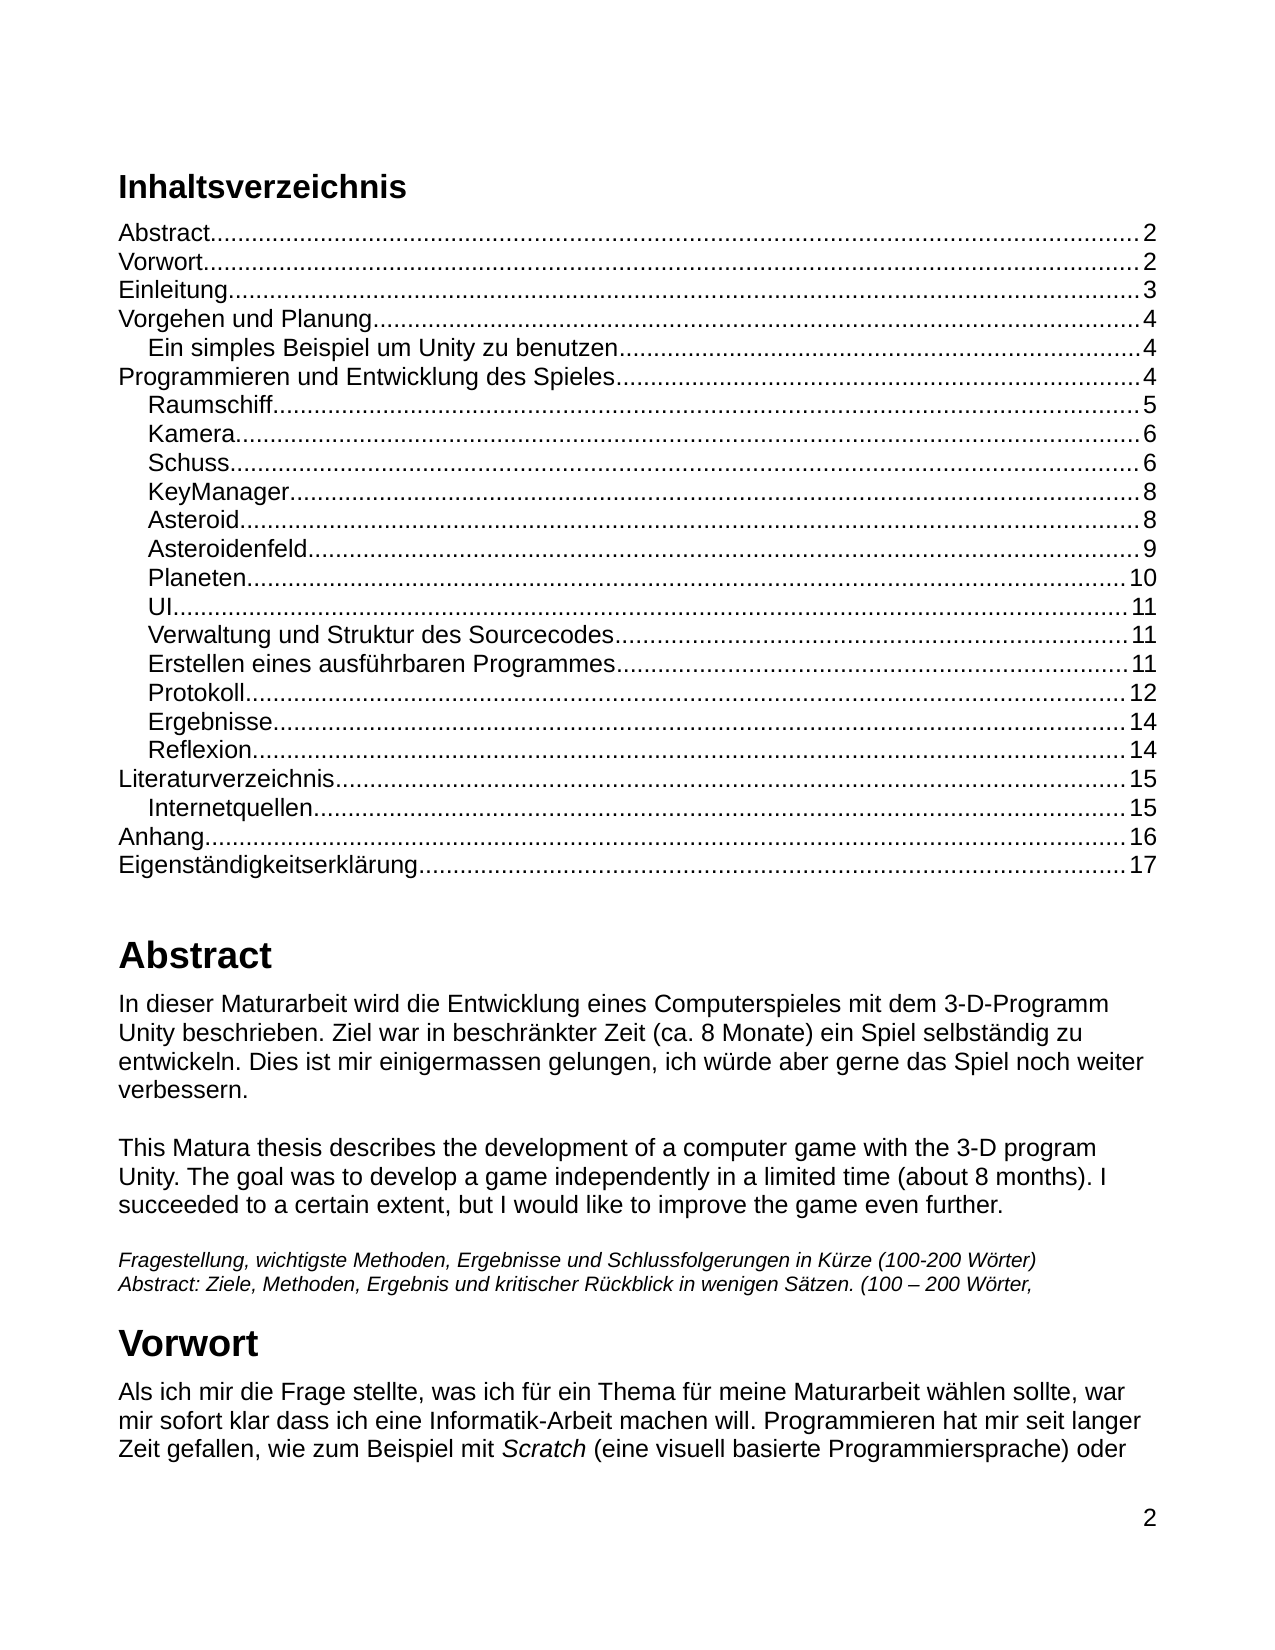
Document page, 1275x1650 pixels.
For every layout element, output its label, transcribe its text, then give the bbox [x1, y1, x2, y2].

text Als ich mir die Frage stellte, was ich für ein Thema für meine Maturarbeit wählen sollte, war mir sofort klar dass ich eine Informatik-Arbeit machen will. Programmieren hat mir seit langer Zeit gefallen, wie zum Beispiel mit Scratch (eine visuell basierte Programmiersprache) oder [118, 1377, 1157, 1463]
text Anhang 16 [118, 822, 1157, 851]
text Programmieren und Entwicklung des Spieles 4 [118, 362, 1157, 391]
text UI 11 [148, 592, 1157, 621]
text Vorwort 2 [118, 247, 1157, 276]
text Internetquellen 15 [148, 793, 1157, 822]
text Einleitung 3 [118, 276, 1157, 304]
text Reflexion 14 [148, 736, 1157, 764]
text Vorgehen und Planung 4 [118, 304, 1157, 333]
text Schuss 6 [148, 448, 1157, 477]
text Erstellen eines ausführbaren Programmes 11 [148, 649, 1157, 678]
subtitle Inhaltsverzeichnis [118, 167, 1157, 206]
text Asteroidenfeld 9 [148, 534, 1157, 563]
text Protokoll 12 [148, 678, 1157, 707]
text This Matura thesis describes the development of a computer game with the 3-D program Unity. The goal was to develop a game independently in a limited time (about 8 months). I succeeded to a certain extent, but I would like to improve the game even further. [118, 1133, 1157, 1219]
text Asteroid 8 [148, 506, 1157, 534]
text Planeten 10 [148, 563, 1157, 592]
subtitle Vorwort [118, 1321, 1157, 1364]
text Abstract: Ziele, Methoden, Ergebnis und kritischer Rückblick in wenigen Sätzen. (100 – 200 Wörter, [118, 1272, 1157, 1296]
text Fragestellung, wichtigste Methoden, Ergebnisse und Schlussfolgerungen in Kürze (100-200 Wörter) [118, 1248, 1157, 1272]
text Verwaltung und Struktur des Sourcecodes 11 [148, 621, 1157, 649]
text Raumschiff 5 [148, 391, 1157, 419]
text Ergebnisse 14 [148, 707, 1157, 736]
text KeyManager 8 [148, 477, 1157, 506]
text Abstract 2 [118, 218, 1157, 247]
text In dieser Maturarbeit wird die Entwicklung eines Computerspieles mit dem 3-D-Programm Unity beschrieben. Ziel war in beschränkter Zeit (ca. 8 Monate) ein Spiel selbständig zu entwickeln. Dies ist mir einigermassen gelungen, ich würde aber gerne das Spiel noch weiter verbessern. [118, 989, 1157, 1104]
subtitle Abstract [118, 933, 1157, 977]
text Literaturverzeichnis 15 [118, 764, 1157, 793]
text Ein simples Beispiel um Unity zu benutzen 4 [148, 333, 1157, 362]
text Kamera 6 [148, 419, 1157, 448]
text Eigenständigkeitserklärung 17 [118, 851, 1157, 879]
